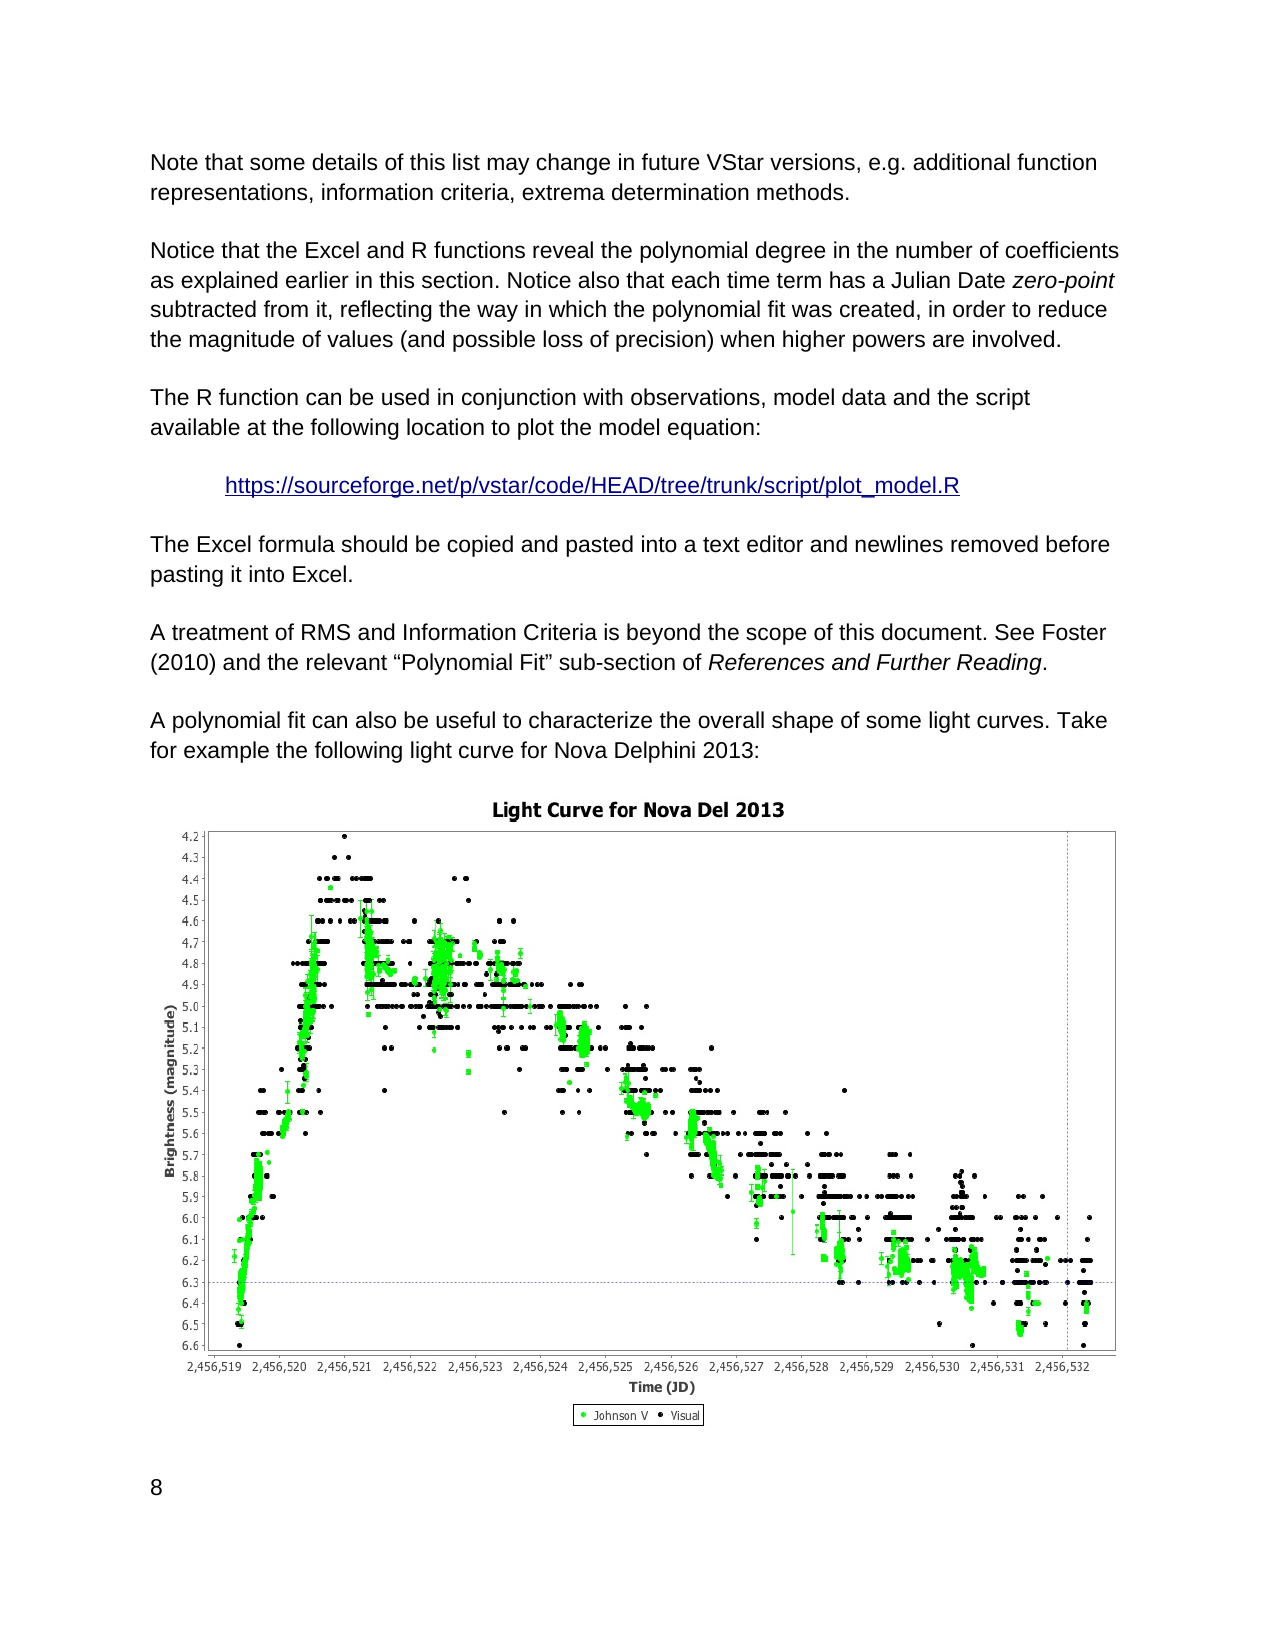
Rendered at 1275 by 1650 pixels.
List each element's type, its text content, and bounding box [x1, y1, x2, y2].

text A polynomial fit can also be useful to characterize the overall shape of some light curves. Take for example the following light curve for Nova Delphini 2013: [150, 708, 1125, 763]
text The Excel formula should be copied and pasted into a text editor and newlines removed before pasting it into Excel. [150, 532, 1125, 587]
text A treatment of RMS and Information Criteria is beyond the scope of this document. See Foster (2010) and the relevant “Polynomial Fit” sub-section of References and Further Reading. [150, 620, 1125, 675]
text https://sourceforge.net/p/vstar/code/HEAD/tree/trunk/script/plot_model.R [225, 473, 1125, 499]
text The R function can be used in conjunction with observations, model data and the script available at the following location to plot the model equation: [150, 385, 1125, 440]
text Notice that the Excel and R functions reveal the polynomial degree in the number of coefficients as explained earlier in this section. Notice also that each time term has a Julian Date zero-point subtracted from it, reflecting the way in which the polynomial fit was created, in order to reduce the magnitude of values (and possible loss of precision) when higher powers are involved. [150, 238, 1125, 352]
text Note that some details of this list may change in future VStar versions, e.g. additional function representations, information criteria, extrema determination methods. [150, 150, 1125, 205]
picture [150, 796, 1125, 1428]
